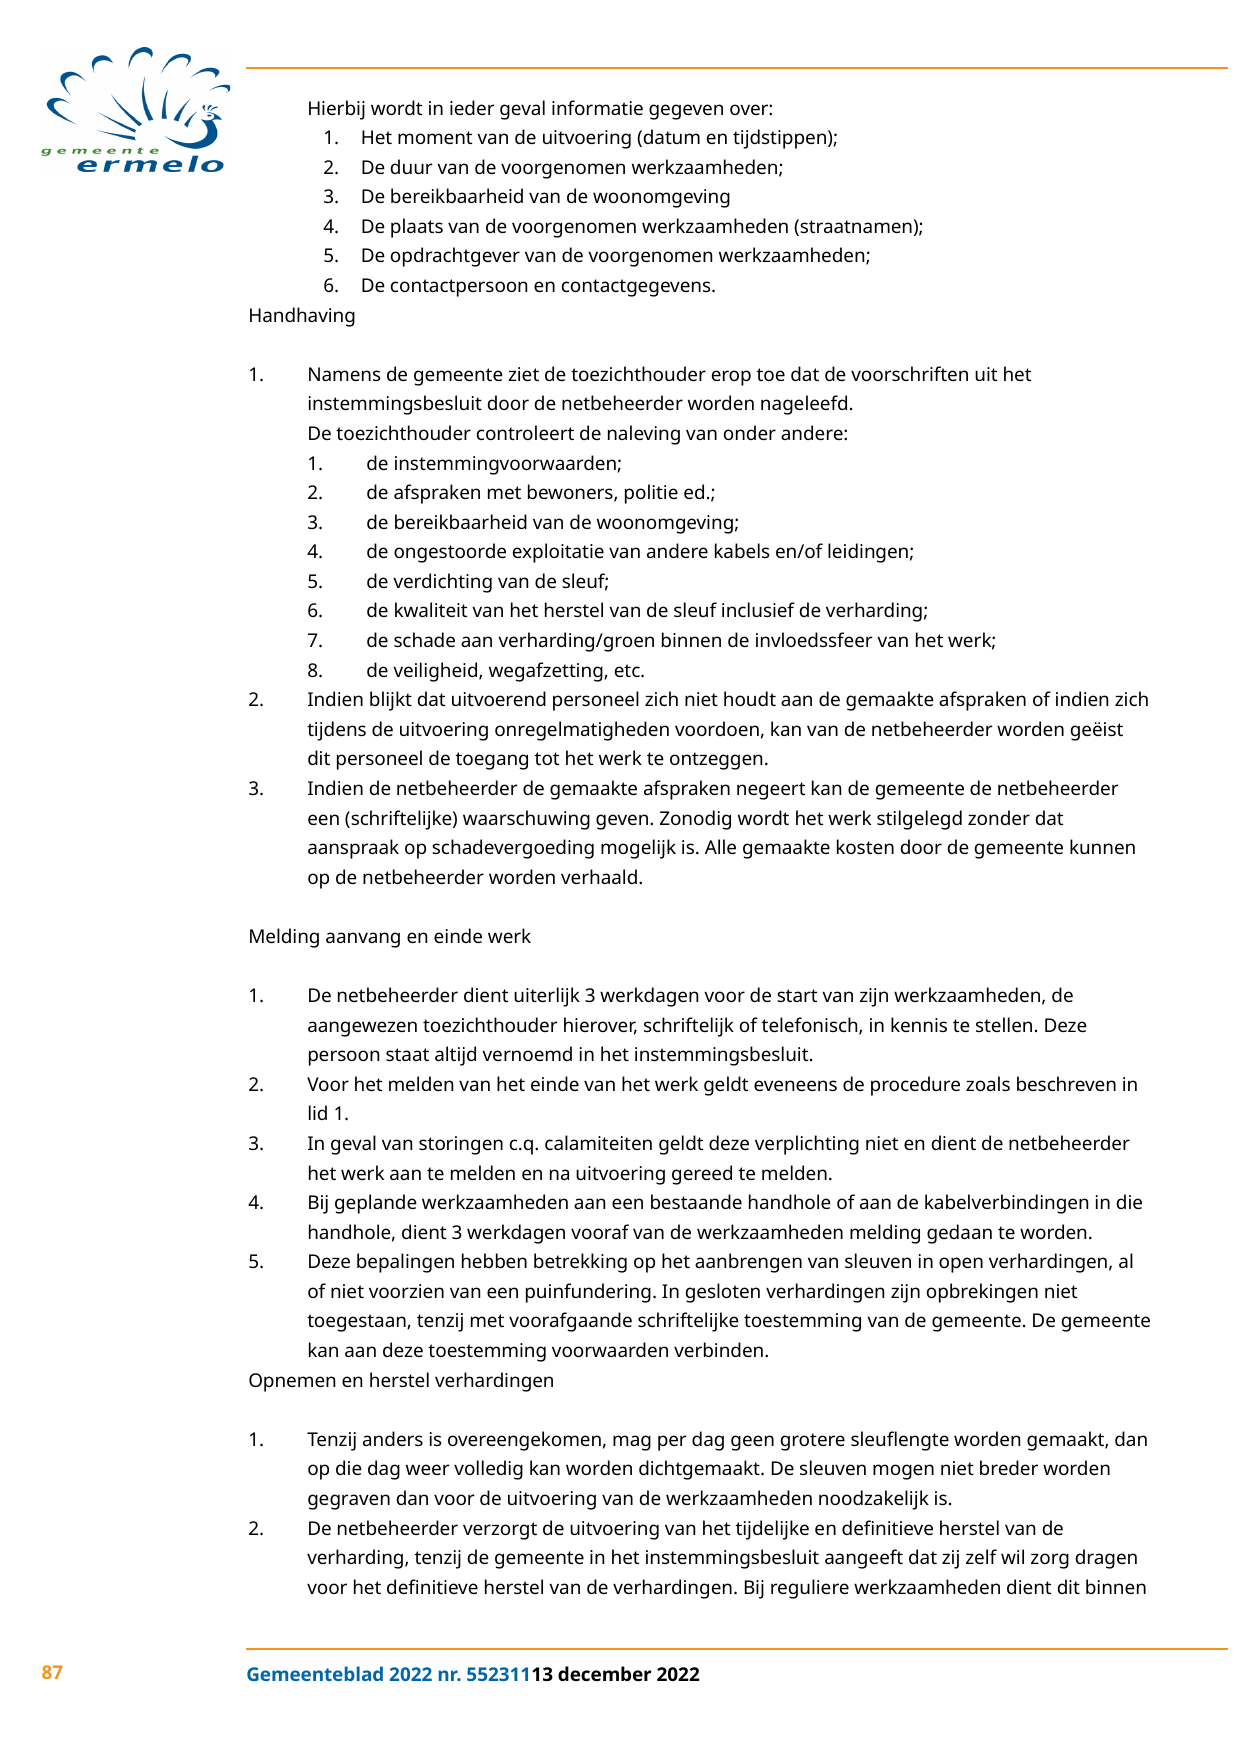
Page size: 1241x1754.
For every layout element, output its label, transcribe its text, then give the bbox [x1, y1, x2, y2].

list De opdrachtgever van de voorgenomen werkzaamheden; [323, 243, 1152, 268]
list De plaats van de voorgenomen werkzaamheden (straatnamen); [323, 213, 1152, 239]
list de instemmingvoorwaarden; [307, 450, 1152, 476]
list De netbeheerder dient uiterlijk 3 werkdagen voor de start van zijn werkzaamheden, de aangewezen toezichthouder hierover, schriftelijk of telefonisch, in kennis te stellen. Deze persoon staat altijd vernoemd in het instemmingsbesluit. [248, 982, 1152, 1067]
text Opnemen en herstel verhardingen [248, 1367, 1152, 1393]
list Bij geplande werkzaamheden aan een bestaande handhole of aan de kabelverbindingen in die handhole, dient 3 werkdagen vooraf van de werkzaamheden melding gedaan te worden. [248, 1189, 1152, 1245]
list Hierbij wordt in ieder geval informatie gegeven over: [248, 95, 1152, 121]
list Tenzij anders is overeengekomen, mag per dag geen grotere sleuflengte worden gemaakt, dan op die dag weer volledig kan worden dichtgemaakt. De sleuven mogen niet breder worden gegraven dan voor de uitvoering van de werkzaamheden noodzakelijk is. [248, 1426, 1152, 1511]
list Namens de gemeente ziet de toezichthouder erop toe dat de voorschriften uit het instemmingsbesluit door de netbeheerder worden nageleefd. [248, 361, 1152, 416]
list de veiligheid, wegafzetting, etc. [307, 657, 1152, 683]
list De toezichthouder controleert de naleving van onder andere: [248, 420, 1152, 446]
list De netbeheerder verzorgt de uitvoering van het tijdelijke en definitieve herstel van de verharding, tenzij de gemeente in het instemmingsbesluit aangeeft dat zij zelf wil zorg dragen voor het definitieve herstel van de verhardingen. Bij reguliere werkzaamheden dient dit binnen [248, 1515, 1152, 1600]
picture [41, 47, 231, 172]
text Handhaving [248, 302, 1152, 328]
list de bereikbaarheid van de woonomgeving; [307, 509, 1152, 535]
list de schade aan verharding/groen binnen de invloedssfeer van het werk; [307, 627, 1152, 653]
list de verdichting van de sleuf; [307, 568, 1152, 594]
list Deze bepalingen hebben betrekking op het aanbrengen van sleuven in open verhardingen, al of niet voorzien van een puinfundering. In gesloten verhardingen zijn opbrekingen niet toegestaan, tenzij met voorafgaande schriftelijke toestemming van de gemeente. De gemeente kan aan deze toestemming voorwaarden verbinden. [248, 1248, 1152, 1363]
text Melding aanvang en einde werk [248, 923, 1152, 949]
list de ongestoorde exploitatie van andere kabels en/of leidingen; [307, 538, 1152, 564]
list De bereikbaarheid van de woonomgeving [323, 183, 1152, 209]
list Het moment van de uitvoering (datum en tijdstippen); [323, 124, 1152, 150]
list In geval van storingen c.q. calamiteiten geldt deze verplichting niet en dient de netbeheerder het werk aan te melden en na uitvoering gereed te melden. [248, 1130, 1152, 1186]
list Indien de netbeheerder de gemaakte afspraken negeert kan de gemeente de netbeheerder een (schriftelijke) waarschuwing geven. Zonodig wordt het werk stilgelegd zonder dat aanspraak op schadevergoeding mogelijk is. Alle gemaakte kosten door de gemeente kunnen op de netbeheerder worden verhaald. [248, 775, 1152, 890]
list De duur van de voorgenomen werkzaamheden; [323, 154, 1152, 180]
list de kwaliteit van het herstel van de sleuf inclusief de verharding; [307, 598, 1152, 623]
list de afspraken met bewoners, politie ed.; [307, 479, 1152, 505]
list Voor het melden van het einde van het werk geldt eveneens de procedure zoals beschreven in lid 1. [248, 1071, 1152, 1126]
list Indien blijkt dat uitvoerend personeel zich niet houdt aan de gemaakte afspraken of indien zich tijdens de uitvoering onregelmatigheden voordoen, kan van de netbeheerder worden geëist dit personeel de toegang tot het werk te ontzeggen. [248, 686, 1152, 771]
list De contactpersoon en contactgegevens. [323, 272, 1152, 298]
